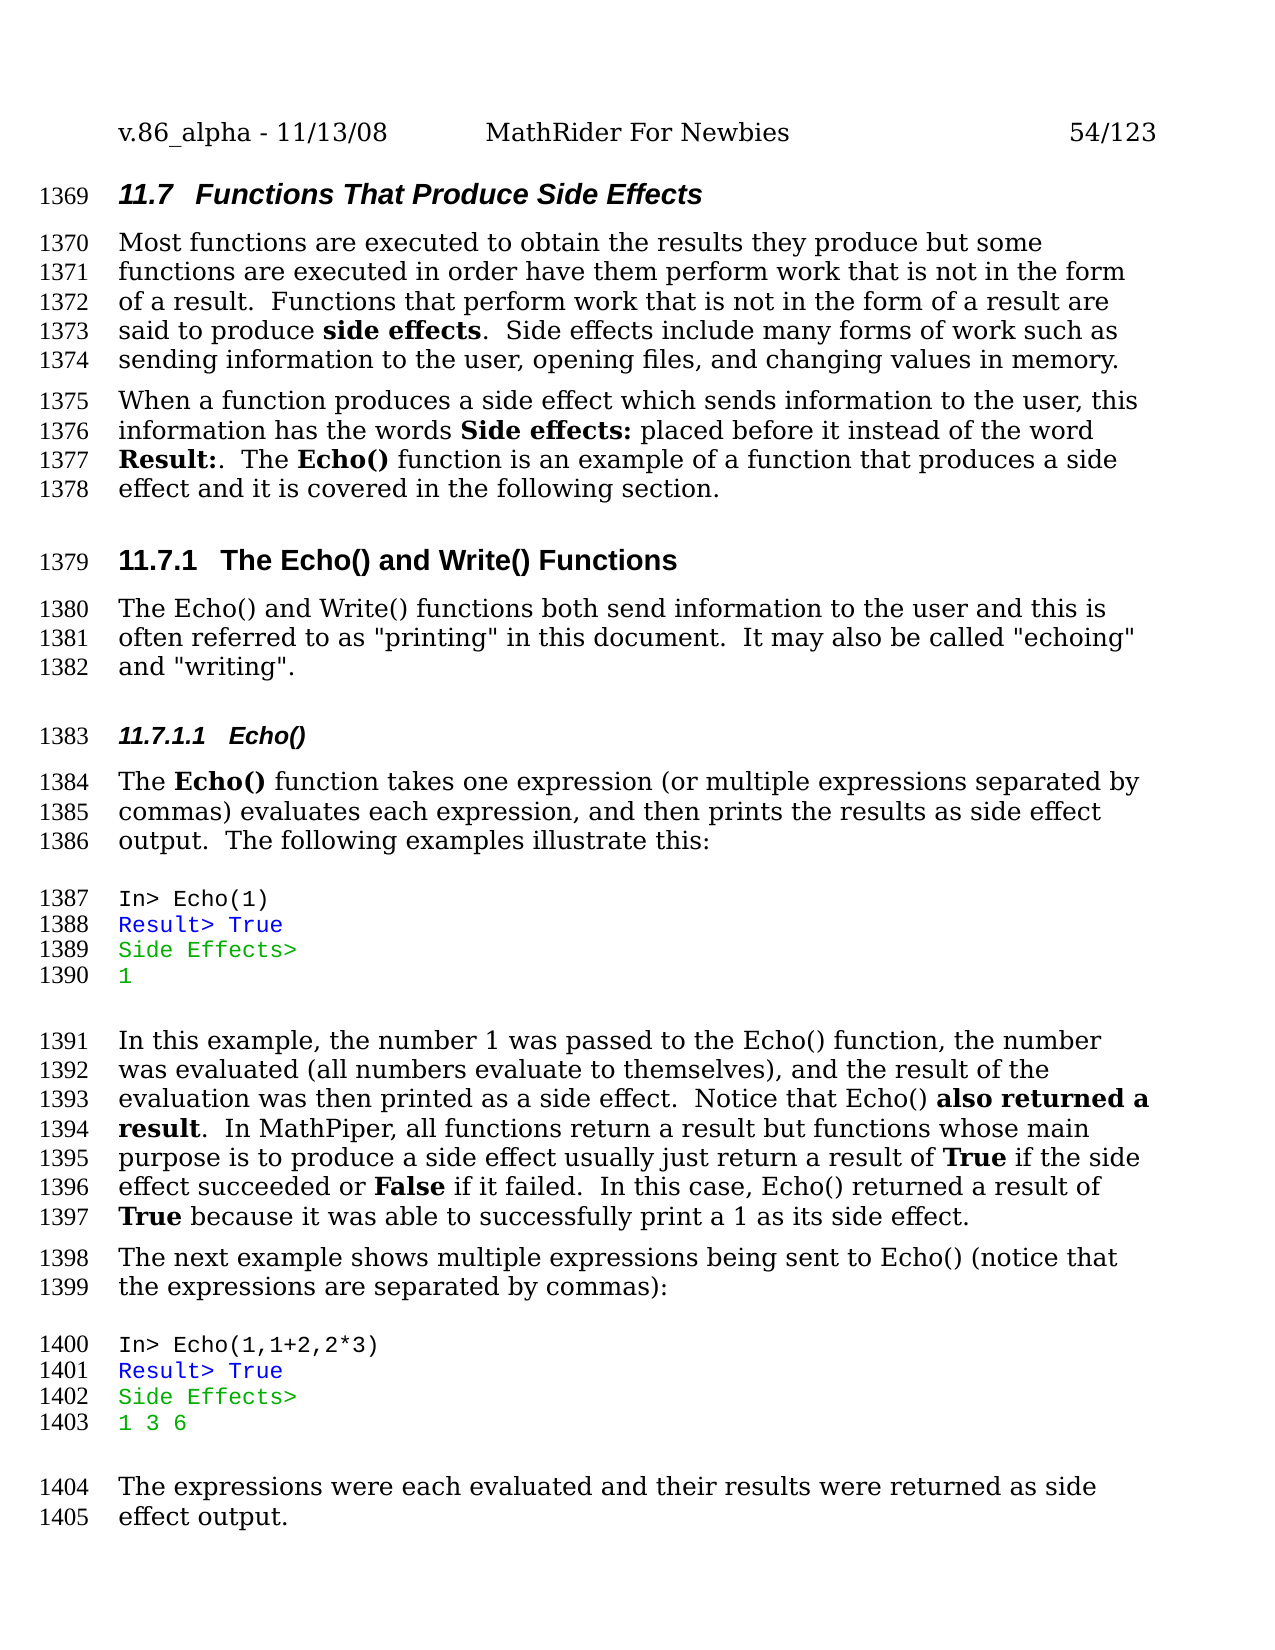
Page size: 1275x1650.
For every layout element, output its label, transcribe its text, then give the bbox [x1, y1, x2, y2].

text The expressions were each evaluated and their results were returned as side effect output. [118, 1472, 1157, 1531]
text Result> True [118, 913, 1157, 939]
text The Echo() function takes one expression (or multiple expressions separated by commas) evaluates each expression, and then prints the results as side effect output. The following examples illustrate this: [118, 767, 1157, 855]
text 1 3 6 [118, 1411, 1157, 1437]
subtitle Echo() [118, 721, 1157, 749]
text In> Echo(1,1+2,2*3) [118, 1333, 1157, 1359]
text Most functions are executed to obtain the results they produce but some functions are executed in order have them perform work that is not in the form of a result. Functions that perform work that is not in the form of a result are said to produce side effects. Side effects include many forms of work such as sending information to the user, opening files, and changing values in memory. [118, 228, 1157, 374]
text The Echo() and Write() functions both send information to the user and this is often referred to as "printing" in this document. It may also be called "echoing" and "writing". [118, 594, 1157, 682]
text The next example shows multiple expressions being sent to Echo() (notice that the expressions are separated by commas): [118, 1243, 1157, 1302]
text Side Effects> [118, 1385, 1157, 1411]
text In> Echo(1) [118, 887, 1157, 913]
text Side Effects> [118, 939, 1157, 965]
subtitle Functions That Produce Side Effects [118, 177, 1157, 210]
text 1 [118, 965, 1157, 991]
text When a function produces a side effect which sends information to the user, this information has the words Side effects: placed before it instead of the word Result:. The Echo() function is an example of a function that produces a side effect and it is covered in the following section. [118, 386, 1157, 503]
subtitle The Echo() and Write() Functions [118, 543, 1157, 576]
text Result> True [118, 1359, 1157, 1385]
text In this example, the number 1 was passed to the Echo() function, the number was evaluated (all numbers evaluate to themselves), and the result of the evaluation was then printed as a side effect. Notice that Echo() also returned a result. In MathPiper, all functions return a result but functions whose main purpose is to produce a side effect usually just return a result of True if the side effect succeeded or False if it failed. In this case, Echo() returned a result of True because it was able to successfully print a 1 as its side effect. [118, 1026, 1157, 1231]
